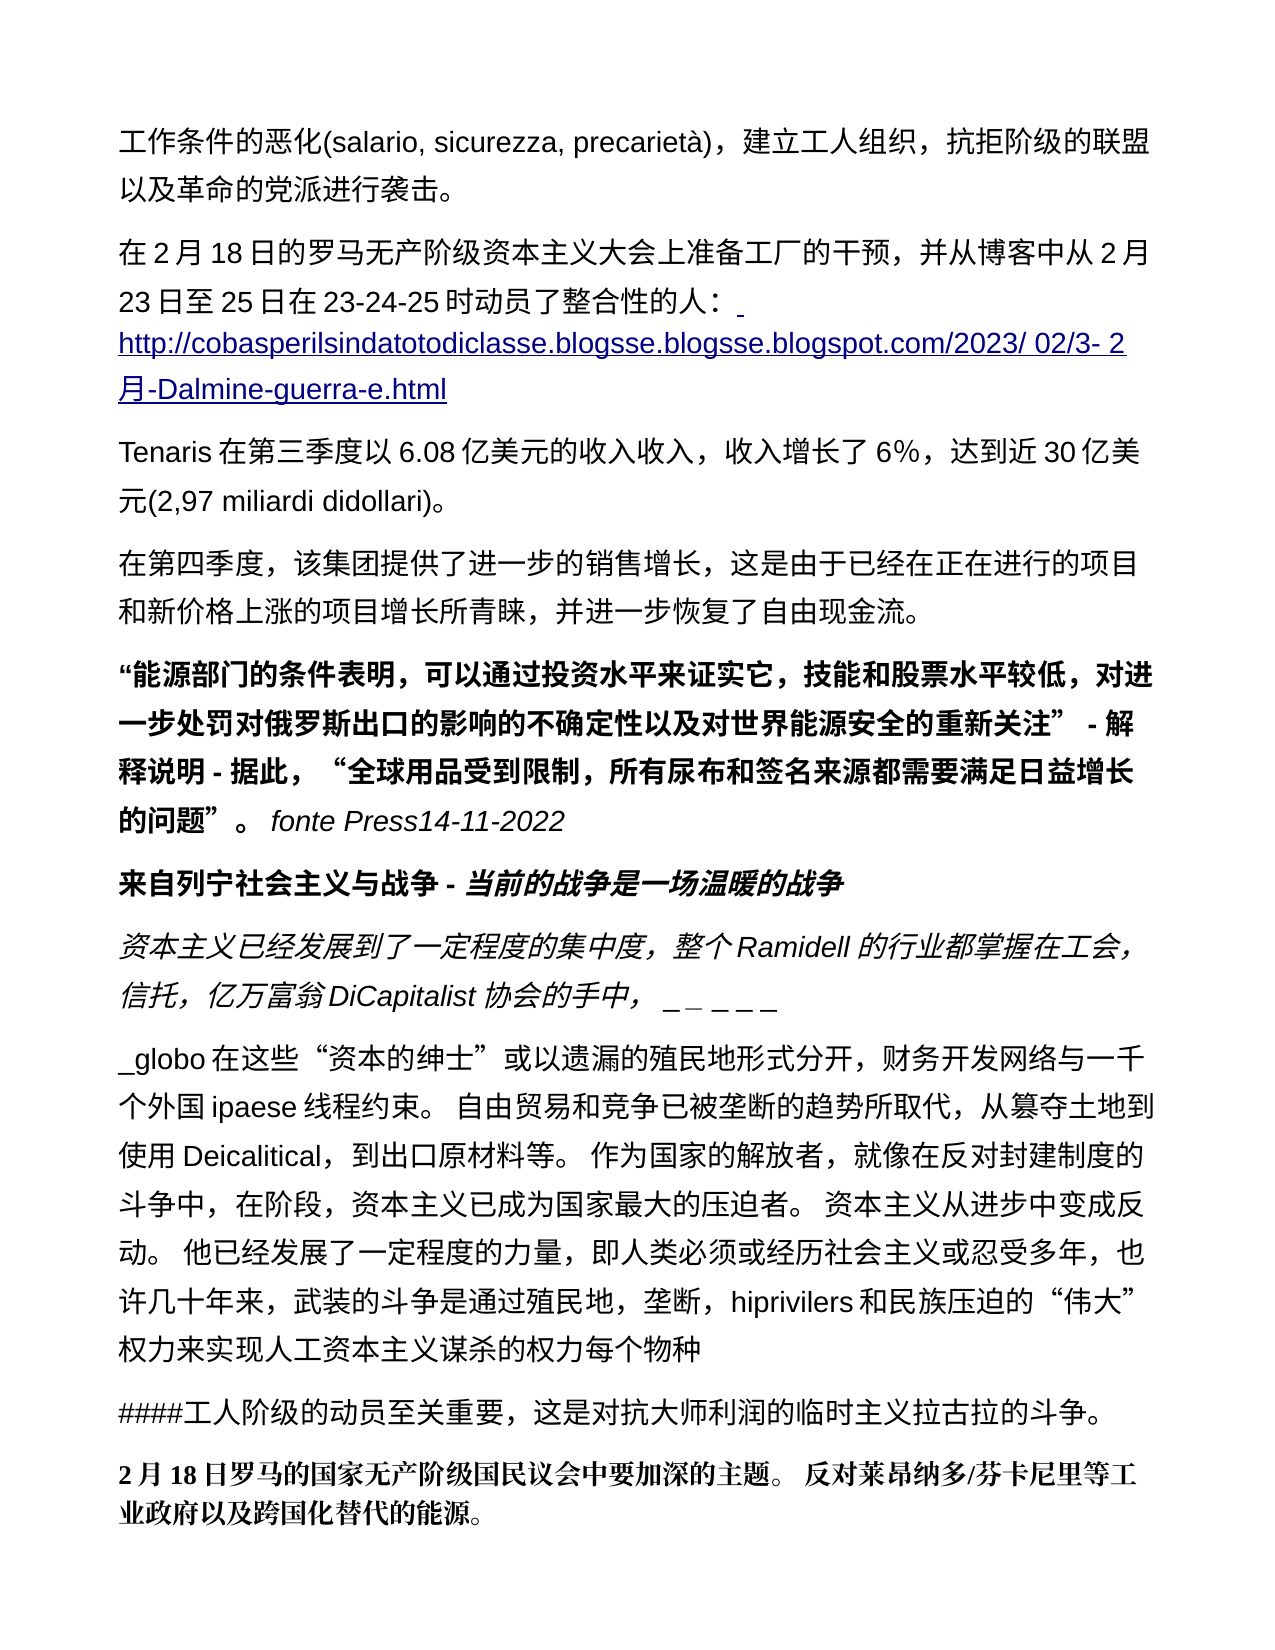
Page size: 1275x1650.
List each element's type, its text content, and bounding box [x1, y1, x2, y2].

text 在2月18日的罗马无产阶级资本主义大会上准备工厂的干预，并从博客中从2月23日至25日在23-24-25时动员了整合性的人： http://cobasperilsindatotodiclasse.blogsse.blogsse.blogspot.com/2023/ 02/3- 2月-Dalmine-guerra-e.html [118, 230, 1157, 408]
text “能源部门的条件表明，可以通过投资水平来证实它，技能和股票水平较低，对进一步处罚对俄罗斯出口的影响的不确定性以及对世界能源安全的重新关注” - 解释说明 - 据此，“全球用品受到限制，所有尿布和签名来源都需要满足日益增长的问题”。 fonte Press14-11-2022 [118, 652, 1157, 840]
subtitle 2月18日罗马的国家无产阶级国民议会中要加深的主题。 反对莱昂纳多/芬卡尼里等工业政府以及跨国化替代的能源。 [118, 1453, 1157, 1531]
text Tenaris在第三季度以6.08亿美元的收入收入，收入增长了6％，达到近30亿美元(2,97 miliardi didollari)。 [118, 428, 1157, 519]
text 来自列宁社会主义与战争 - 当前的战争是一场温暖的战争 [118, 861, 1157, 903]
text 在第四季度，该集团提供了进一步的销售增长，这是由于已经在正在进行的项目和新价格上涨的项目增长所青睐，并进一步恢复了自由现金流。 [118, 540, 1157, 631]
text ####工人阶级的动员至关重要，这是对抗大师利润的临时主义拉古拉的斗争。 [118, 1390, 1157, 1432]
text _globo在这些“资本的绅士”或以遗漏的殖民地形式分开，财务开发网络与一千个外国ipaese线程约束。 自由贸易和竞争已被垄断的趋势所取代，从篡夺土地到使用Deicalitical，到出口原材料等。 作为国家的解放者，就像在反对封建制度的斗争中，在阶段，资本主义已成为国家最大的压迫者。 资本主义从进步中变成反动。 他已经发展了一定程度的力量，即人类必须或经历社会主义或忍受多年，也许几十年来，武装的斗争是通过殖民地，垄断，hiprivilers和民族压迫的“伟大”权力来实现人工资本主义谋杀的权力每个物种 [118, 1035, 1157, 1369]
text 工作条件的恶化(salario, sicurezza, precarietà)，建立工人组织，抗拒阶级的联盟以及革命的党派进行袭击。 [118, 118, 1157, 209]
text 资本主义已经发展到了一定程度的集中度，整个Ramidell的行业都掌握在工会，信托，亿万富翁DiCapitalist协会的手中， _ _ _ _ _ [118, 924, 1157, 1014]
